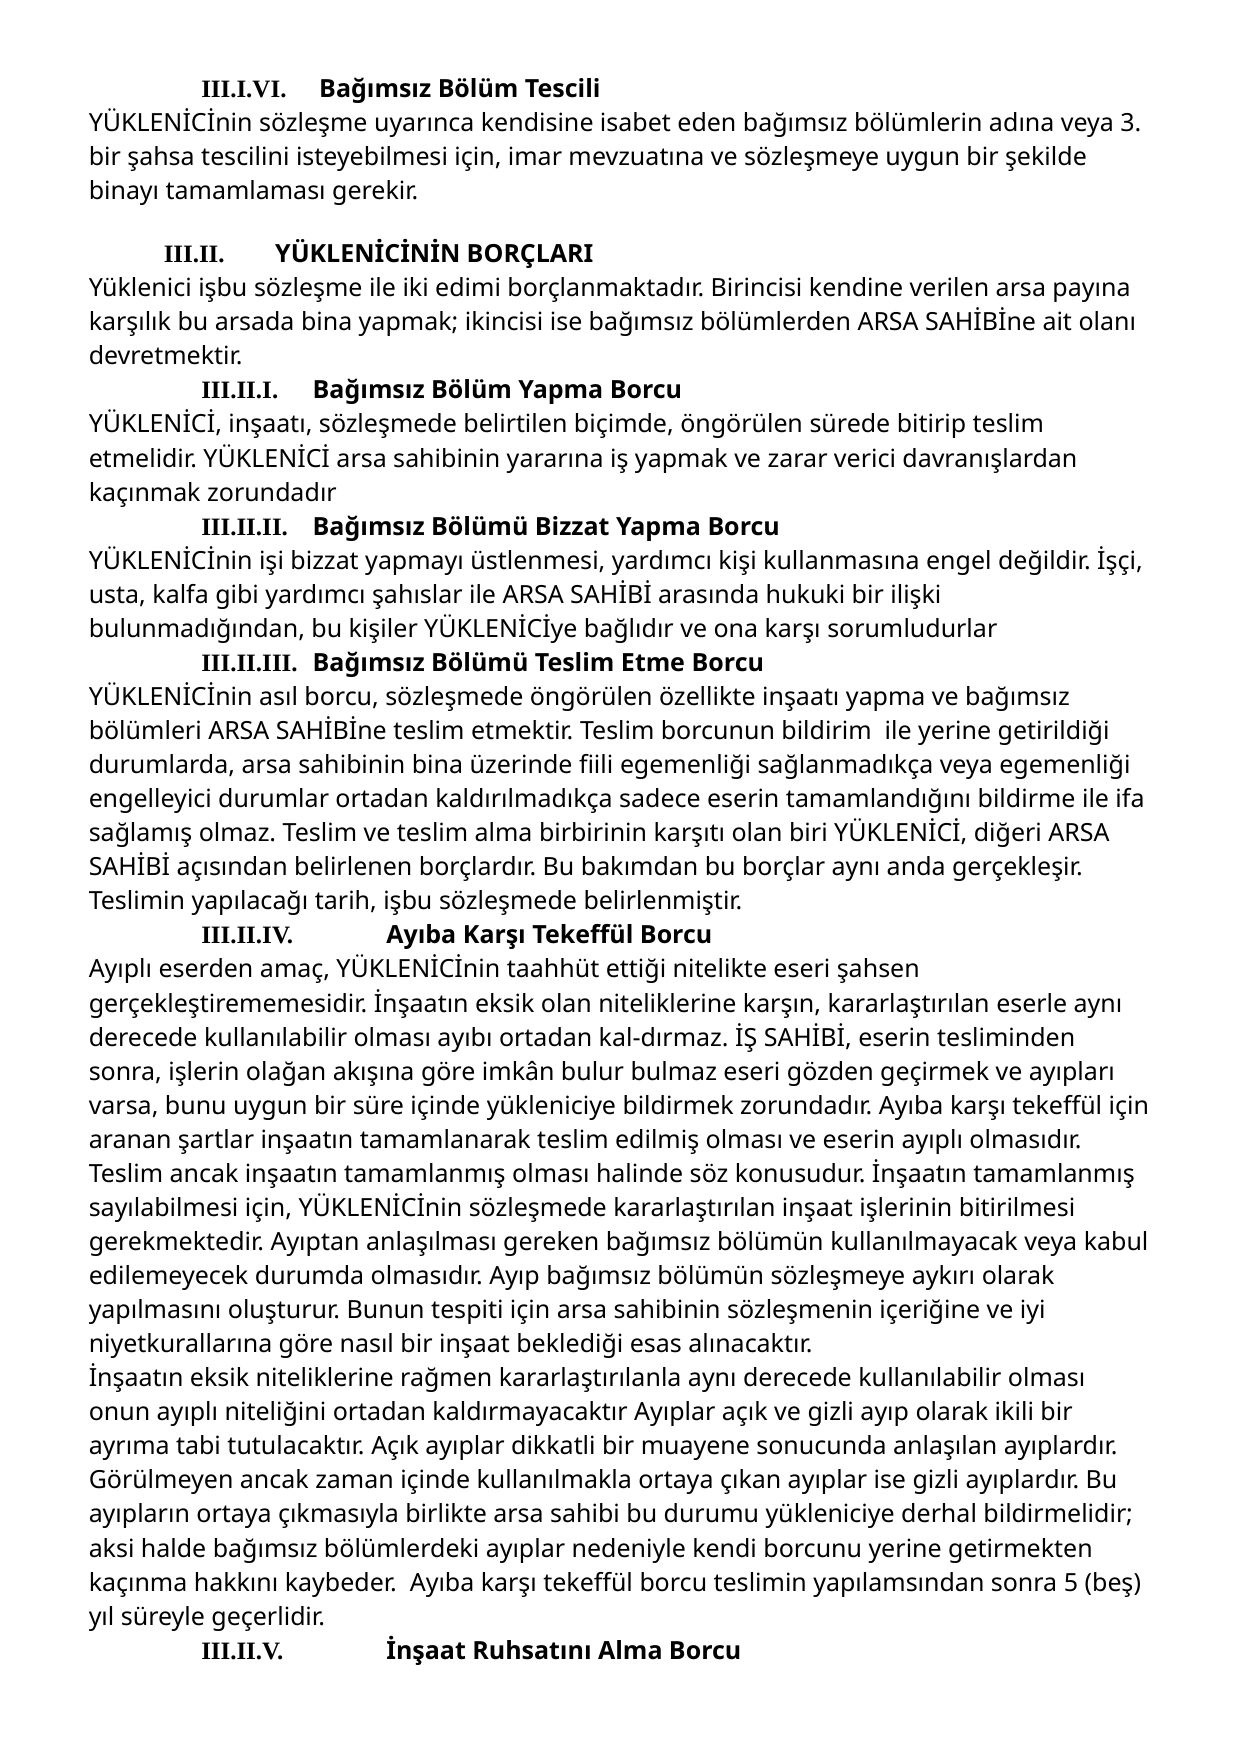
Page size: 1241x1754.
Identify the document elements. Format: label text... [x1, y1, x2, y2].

text YÜKLENİCİnin sözleşme uyarınca kendisine isabet eden bağımsız bölümlerin adına veya 3. bir şahsa tescilini isteyebilmesi için, imar mevzuatına ve sözleşmeye uygun bir şekilde binayı tamamlaması gerekir. [88, 105, 1152, 207]
text YÜKLENİCİnin işi bizzat yapmayı üstlenmesi, yardımcı kişi kullanmasına engel değildir. İşçi, usta, kalfa gibi yardımcı şahıslar ile ARSA SAHİBİ arasında hukuki bir ilişki bulunmadığından, bu kişiler YÜKLENİCİye bağlıdır ve ona karşı sorumludurlar [88, 542, 1152, 644]
text Ayıplı eserden amaç, YÜKLENİCİnin taahhüt ettiği nitelikte eseri şahsen gerçekleştirememesidir. İnşaatın eksik olan niteliklerine karşın, kararlaştırılan eserle aynı derecede kullanılabilir olması ayıbı ortadan kal-dırmaz. İŞ SAHİBİ, eserin tesliminden sonra, işlerin olağan akışına göre imkân bulur bulmaz eseri gözden geçirmek ve ayıpları varsa, bunu uygun bir süre içinde yükleniciye bildirmek zorundadır. Ayıba karşı tekeffül için aranan şartlar inşaatın tamamlanarak teslim edilmiş olması ve eserin ayıplı olmasıdır. Teslim ancak inşaatın tamamlanmış olması halinde söz konusudur. İnşaatın tamamlanmış sayılabilmesi için, YÜKLENİCİnin sözleşmede kararlaştırılan inşaat işlerinin bitirilmesi gerekmektedir. Ayıptan anlaşılması gereken bağımsız bölümün kullanılmayacak veya kabul edilemeyecek durumda olmasıdır. Ayıp bağımsız bölümün sözleşmeye aykırı olarak yapılmasını oluşturur. Bunun tespiti için arsa sahibinin sözleşmenin içeriğine ve iyi niyetkurallarına göre nasıl bir inşaat beklediği esas alınacaktır. [88, 951, 1152, 1360]
text YÜKLENİCİ, inşaatı, sözleşmede belirtilen biçimde, öngörülen sürede bitirip teslim etmelidir. YÜKLENİCİ arsa sahibinin yararına iş yapmak ve zarar verici davranışlardan kaçınmak zorundadır [88, 406, 1152, 508]
list Ayıba Karşı Tekeffül Borcu [201, 917, 1152, 951]
text YÜKLENİCİnin asıl borcu, sözleşmede öngörülen özellikte inşaatı yapma ve bağımsız bölümleri ARSA SAHİBİne teslim etmektir. Teslim borcunun bildirim ile yerine getirildiği durumlarda, arsa sahibinin bina üzerinde fiili egemenliği sağlanmadıkça veya egemenliği engelleyici durumlar ortadan kaldırılmadıkça sadece eserin tamamlandığını bildirme ile ifa sağlamış olmaz. Teslim ve teslim alma birbirinin karşıtı olan biri YÜKLENİCİ, diğeri ARSA SAHİBİ açısından belirlenen borçlardır. Bu bakımdan bu borçlar aynı anda gerçekleşir. Teslimin yapılacağı tarih, işbu sözleşmede belirlenmiştir. [88, 679, 1152, 917]
list Bağımsız Bölüm Yapma Borcu [201, 372, 1152, 406]
list İnşaat Ruhsatını Alma Borcu [201, 1632, 1152, 1666]
text İnşaatın eksik niteliklerine rağmen kararlaştırılanla aynı derecede kullanılabilir olması onun ayıplı niteliğini ortadan kaldırmayacaktır Ayıplar açık ve gizli ayıp olarak ikili bir ayrıma tabi tutulacaktır. Açık ayıplar dikkatli bir muayene sonucunda anlaşılan ayıplardır. Görülmeyen ancak zaman içinde kullanılmakla ortaya çıkan ayıplar ise gizli ayıplardır. Bu ayıpların ortaya çıkmasıyla birlikte arsa sahibi bu durumu yükleniciye derhal bildirmelidir; aksi halde bağımsız bölümlerdeki ayıplar nedeniyle kendi borcunu yerine getirmekten kaçınma hakkını kaybeder. Ayıba karşı tekeffül borcu teslimin yapılamsından sonra 5 (beş) yıl süreyle geçerlidir. [88, 1360, 1152, 1632]
list Bağımsız Bölümü Bizzat Yapma Borcu [201, 508, 1152, 542]
list YÜKLENİCİNİN BORÇLARI [163, 236, 1152, 270]
list Bağımsız Bölüm Tescili [201, 71, 1152, 105]
list Bağımsız Bölümü Teslim Etme Borcu [201, 644, 1152, 679]
text Yüklenici işbu sözleşme ile iki edimi borçlanmaktadır. Birincisi kendine verilen arsa payına karşılık bu arsada bina yapmak; ikincisi ise bağımsız bölümlerden ARSA SAHİBİne ait olanı devretmektir. [88, 270, 1152, 372]
